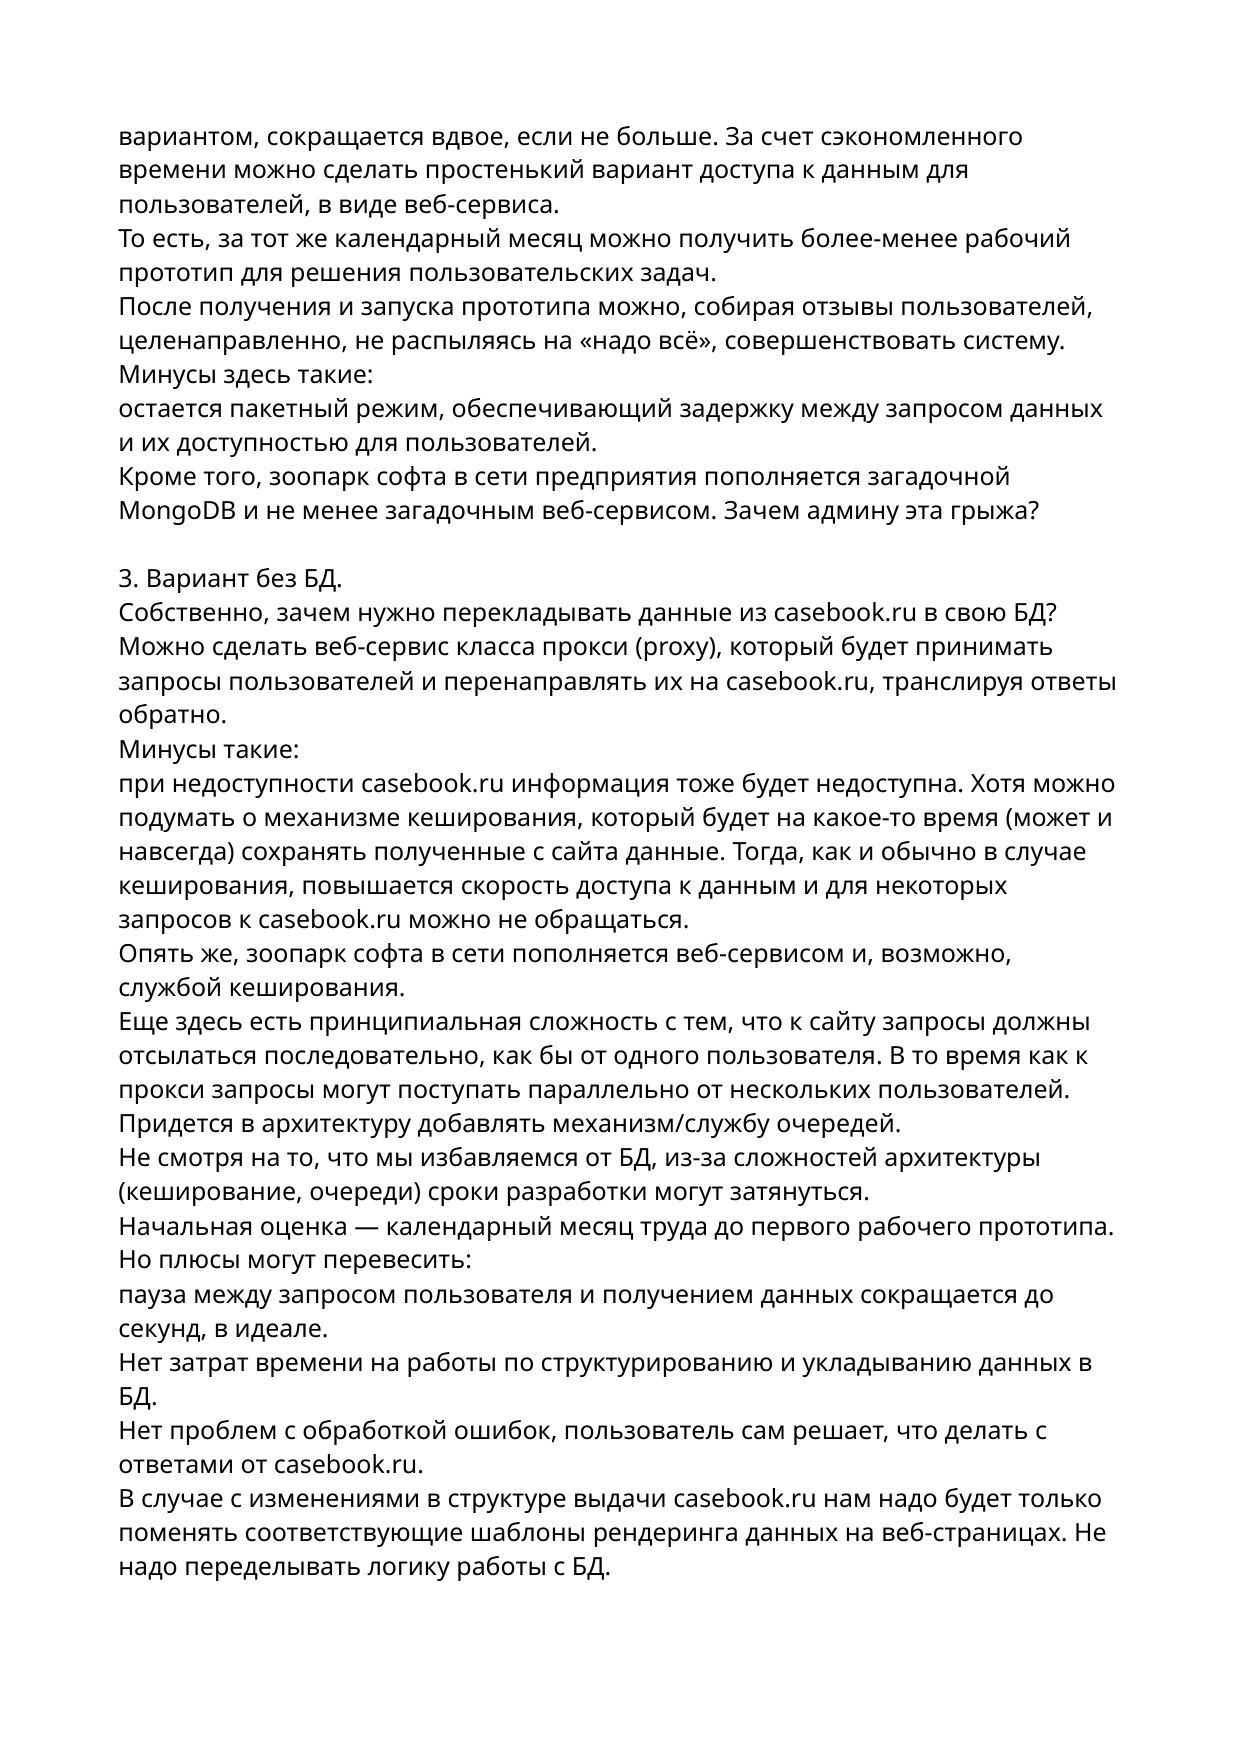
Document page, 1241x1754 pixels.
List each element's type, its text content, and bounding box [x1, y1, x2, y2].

text После получения и запуска прототипа можно, собирая отзывы пользователей, целенаправленно, не распыляясь на «надо всё», совершенствовать систему. [118, 288, 1122, 357]
text В случае с изменениями в структуре выдачи casebook.ru нам надо будет только поменять соответствующие шаблоны рендеринга данных на веб-страницах. Не надо переделывать логику работы с БД. [118, 1481, 1122, 1583]
text пауза между запросом пользователя и получением данных сокращается до секунд, в идеале. [118, 1276, 1122, 1344]
text Опять же, зоопарк софта в сети пополняется веб-сервисом и, возможно, службой кеширования. [118, 936, 1122, 1004]
text 3. Вариант без БД. [118, 561, 1122, 595]
text Начальная оценка — календарный месяц труда до первого рабочего прототипа. [118, 1208, 1122, 1242]
text Минусы такие: [118, 731, 1122, 765]
text Нет затрат времени на работы по структурированию и укладыванию данных в БД. [118, 1344, 1122, 1412]
text То есть, за тот же календарный месяц можно получить более-менее рабочий прототип для решения пользовательских задач. [118, 220, 1122, 288]
text Но плюсы могут перевесить: [118, 1242, 1122, 1276]
text Минусы здесь такие: [118, 357, 1122, 391]
text вариантом, сокращается вдвое, если не больше. За счет сэкономленного времени можно сделать простенький вариант доступа к данным для пользователей, в виде веб-сервиса. [118, 118, 1122, 220]
text Собственно, зачем нужно перекладывать данные из casebook.ru в свою БД? Можно сделать веб-сервис класса прокси (proxy), который будет принимать запросы пользователей и перенаправлять их на casebook.ru, транслируя ответы обратно. [118, 595, 1122, 731]
text Кроме того, зоопарк софта в сети предприятия пополняется загадочной MongoDB и не менее загадочным веб-сервисом. Зачем админу эта грыжа? [118, 459, 1122, 527]
text Еще здесь есть принципиальная сложность с тем, что к сайту запросы должны отсылаться последовательно, как бы от одного пользователя. В то время как к прокси запросы могут поступать параллельно от нескольких пользователей. Придется в архитектуру добавлять механизм/службу очередей. [118, 1004, 1122, 1140]
text при недоступности casebook.ru информация тоже будет недоступна. Хотя можно подумать о механизме кеширования, который будет на какое-то время (может и навсегда) сохранять полученные с сайта данные. Тогда, как и обычно в случае кеширования, повышается скорость доступа к данным и для некоторых запросов к casebook.ru можно не обращаться. [118, 765, 1122, 936]
text остается пакетный режим, обеспечивающий задержку между запросом данных и их доступностью для пользователей. [118, 391, 1122, 459]
text Нет проблем с обработкой ошибок, пользователь сам решает, что делать с ответами от casebook.ru. [118, 1412, 1122, 1481]
text Не смотря на то, что мы избавляемся от БД, из-за сложностей архитектуры (кеширование, очереди) сроки разработки могут затянуться. [118, 1140, 1122, 1208]
